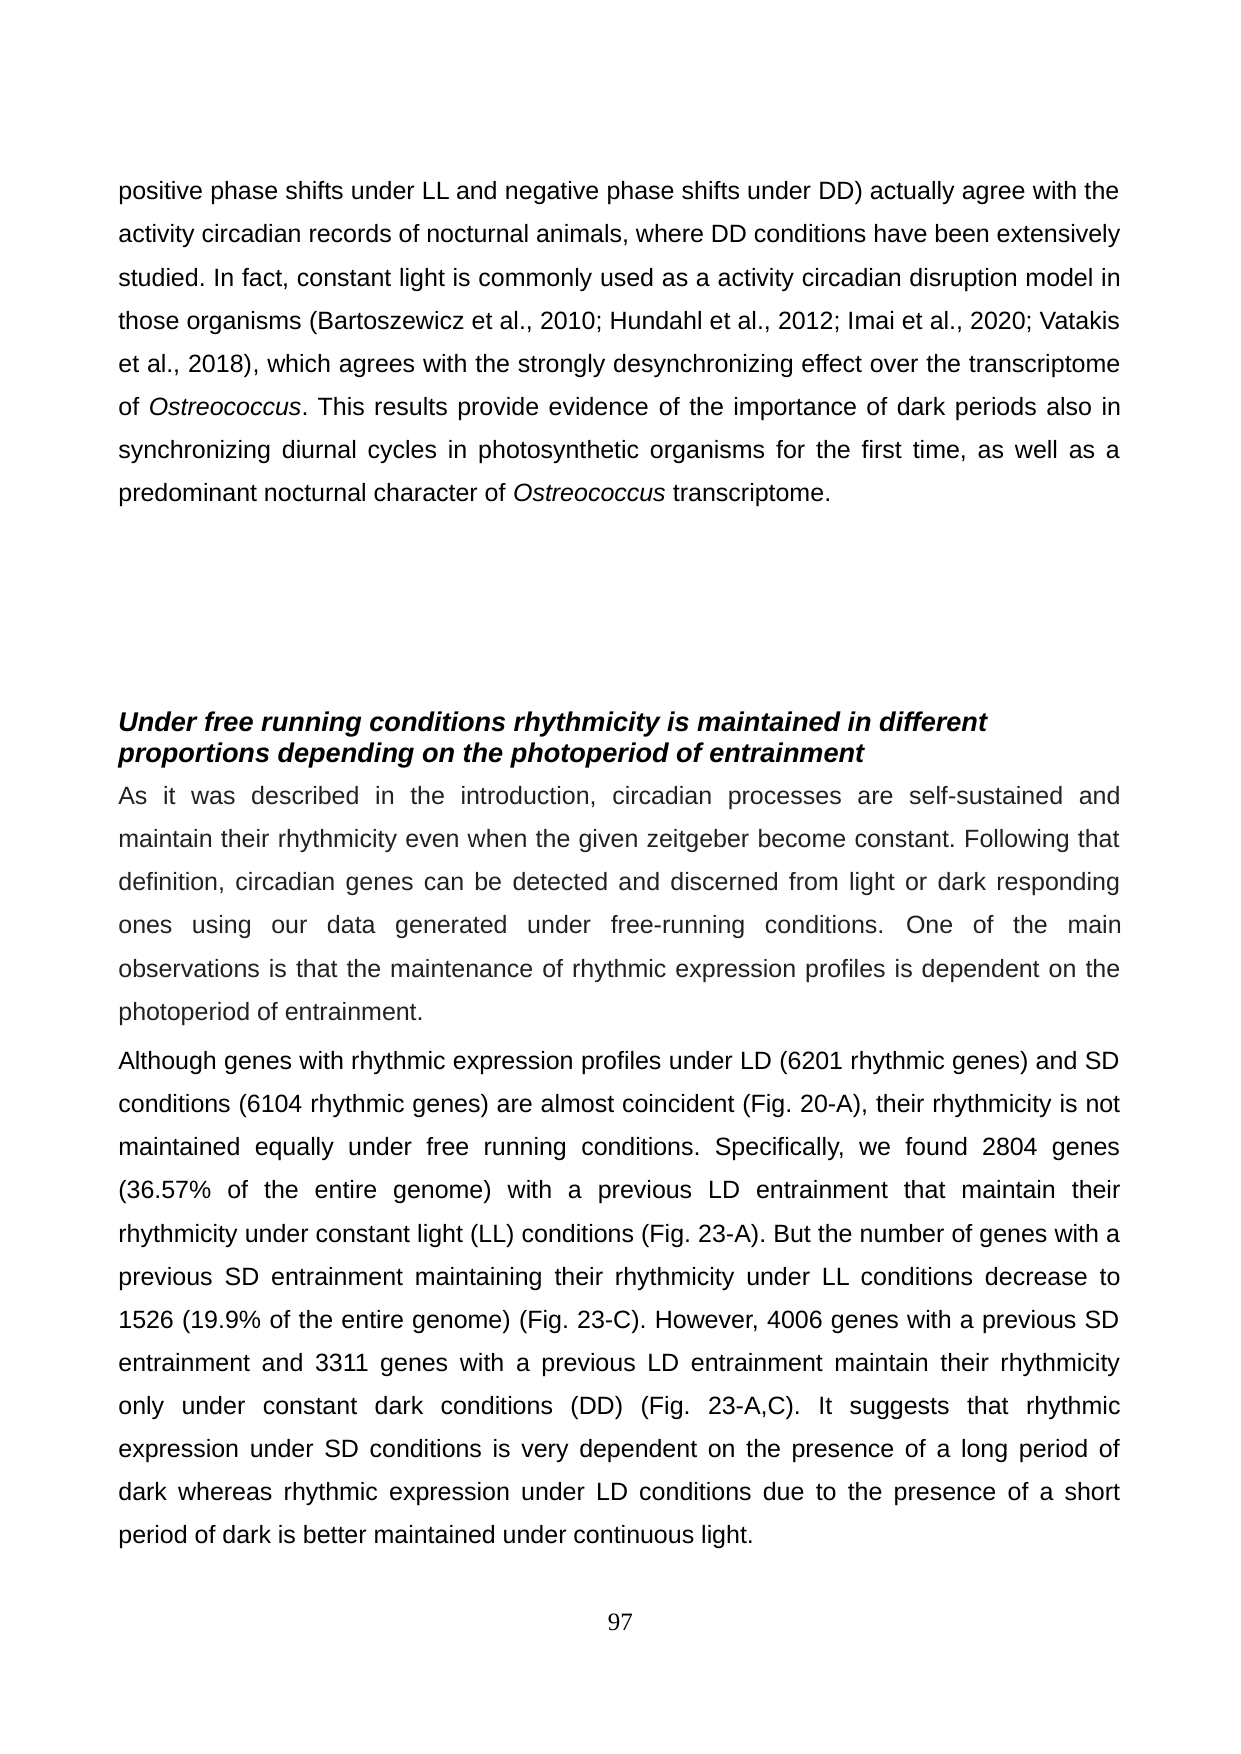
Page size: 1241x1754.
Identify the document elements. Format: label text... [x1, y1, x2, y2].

subtitle Under free running conditions rhythmicity is maintained in different proportions depending on the photoperiod of entrainment [118, 706, 1122, 769]
text As it was described in the introduction, circadian processes are self-sustained and maintain their rhythmicity even when the given zeitgeber become constant. Following that definition, circadian genes can be detected and discerned from light or dark responding ones using our data generated under free-running conditions. One of the main observations is that the maintenance of rhythmic expression profiles is dependent on the photoperiod of entrainment. [118, 781, 1122, 1025]
text positive phase shifts under LL and negative phase shifts under DD) actually agree with the activity circadian records of nocturnal animals, where DD conditions have been extensively studied. In fact, constant light is commonly used as a activity circadian disruption model in those organisms (Bartoszewicz et al., 2010; Hundahl et al., 2012; Imai et al., 2020; Vatakis et al., 2018)⁠, which agrees with the strongly desynchronizing effect over the transcriptome of Ostreococcus. This results provide evidence of the importance of dark periods also in synchronizing diurnal cycles in photosynthetic organisms for the first time, as well as a predominant nocturnal character of Ostreococcus transcriptome. [118, 176, 1122, 507]
text Although genes with rhythmic expression profiles under LD (6201 rhythmic genes) and SD conditions (6104 rhythmic genes) are almost coincident (Fig. 20-A), their rhythmicity is not maintained equally under free running conditions. Specifically, we found 2804 genes (36.57% of the entire genome) with a previous LD entrainment that maintain their rhythmicity under constant light (LL) conditions (Fig. 23-A). But the number of genes with a previous SD entrainment maintaining their rhythmicity under LL conditions decrease to 1526 (19.9% of the entire genome) (Fig. 23-C). However, 4006 genes with a previous SD entrainment and 3311 genes with a previous LD entrainment maintain their rhythmicity only under constant dark conditions (DD) (Fig. 23-A,C). It suggests that rhythmic expression under SD conditions is very dependent on the presence of a long period of dark whereas rhythmic expression under LD conditions due to the presence of a short period of dark is better maintained under continuous light. [118, 1046, 1122, 1549]
